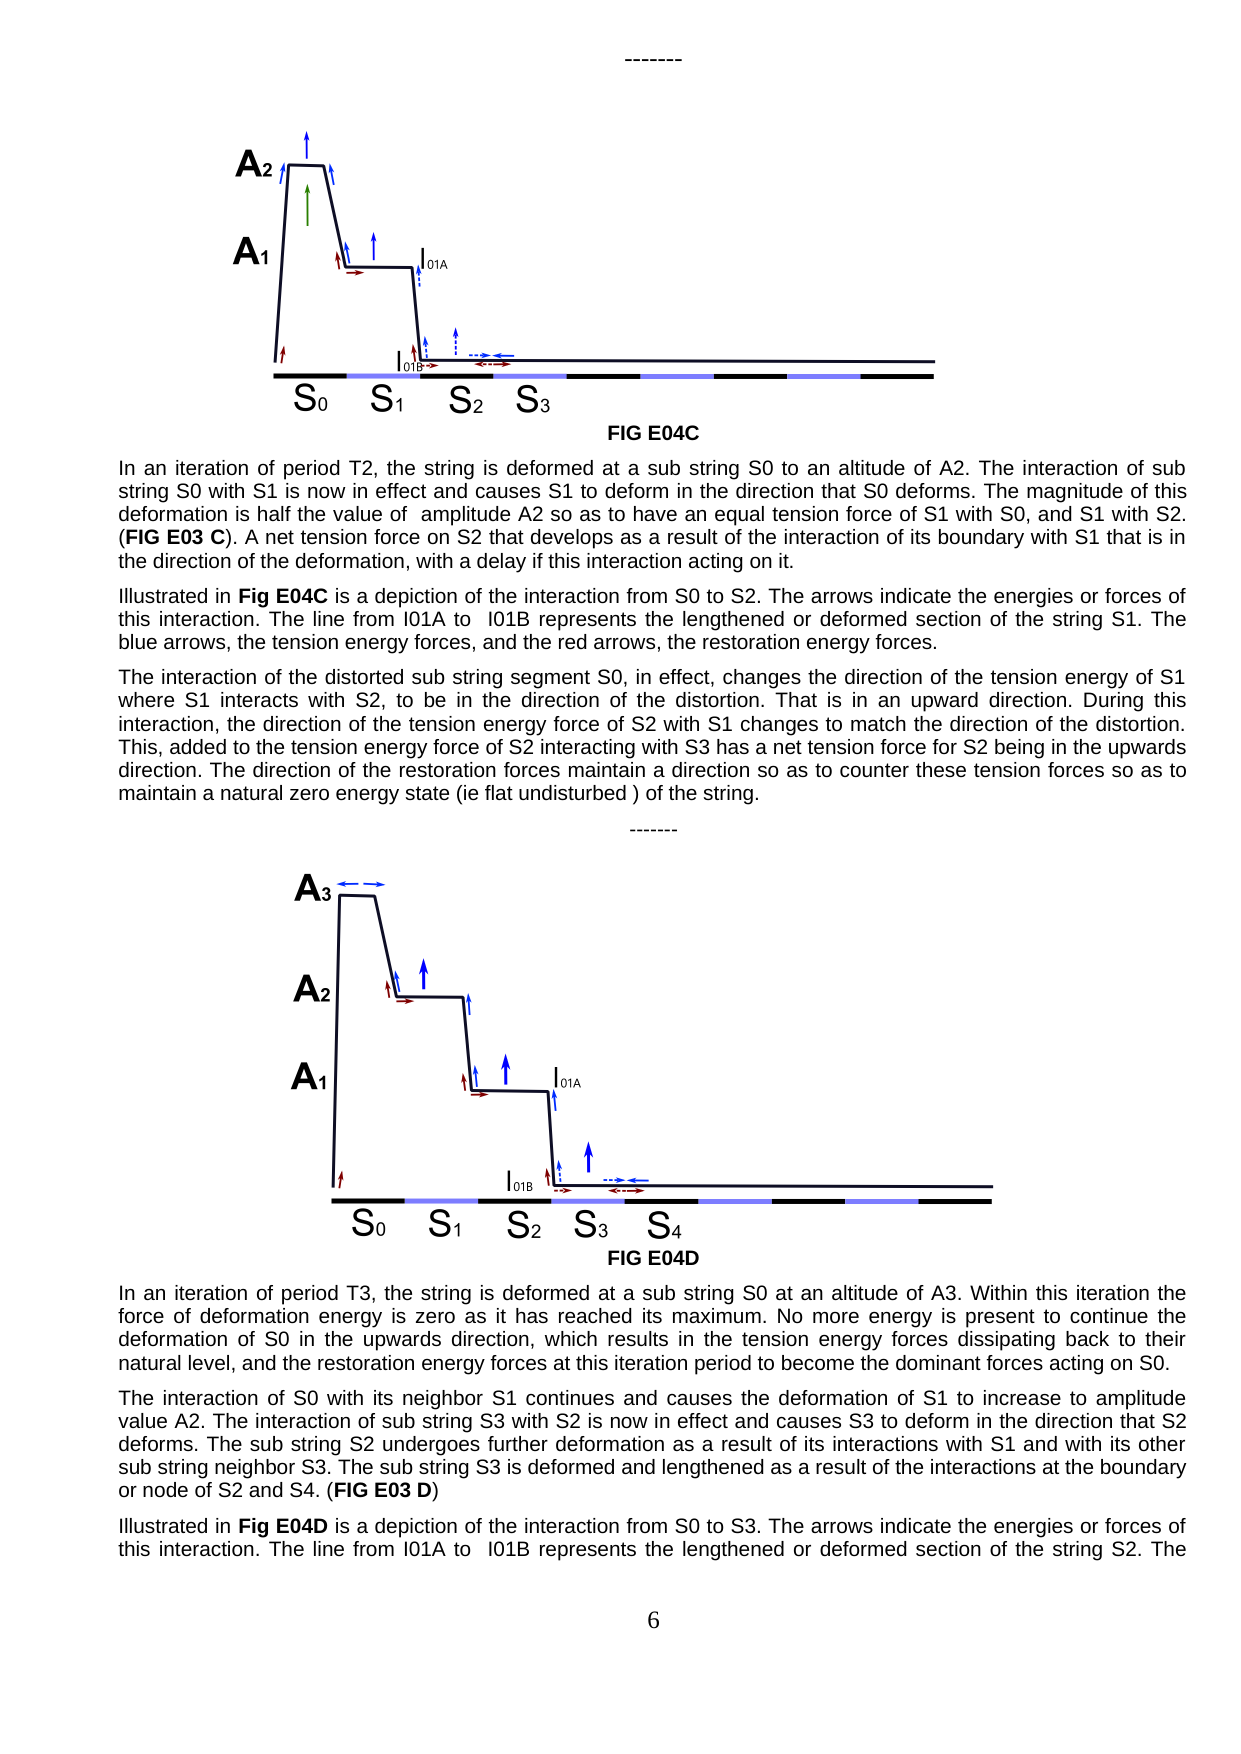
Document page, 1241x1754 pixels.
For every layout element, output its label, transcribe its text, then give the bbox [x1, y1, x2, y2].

text In an iteration of period T3, the string is deformed at a sub string S0 at an altitude of A3. Within this iteration the force of deformation energy is zero as it has reached its maximum. No more energy is present to continue the deformation of S0 in the upwards direction, which results in the tension energy forces dissipating back to their natural level, and the restoration energy forces at this iteration period to become the dominant forces acting on S0. [118, 1281, 1188, 1374]
text Illustrated in Fig E04C is a depiction of the interaction from S0 to S2. The arrows indicate the energies or forces of this interaction. The line from I01A to I01B represents the lengthened or deformed section of the string S1. The blue arrows, the tension energy forces, and the red arrows, the restoration energy forces. [118, 584, 1188, 654]
text FIG E04D [118, 1247, 1188, 1269]
text Illustrated in Fig E04D is a depiction of the interaction from S0 to S3. The arrows indicate the energies or forces of this interaction. The line from I01A to I01B represents the lengthened or deformed section of the string S2. The [118, 1514, 1188, 1561]
text ------- [118, 817, 1188, 840]
picture [226, 96, 964, 422]
picture [284, 846, 1023, 1247]
text The interaction of the distorted sub string segment S0, in effect, changes the direction of the tension energy of S1 where S1 interacts with S2, to be in the direction of the distortion. That is in an upward direction. During this interaction, the direction of the tension energy force of S2 with S1 changes to match the direction of the distortion. This, added to the tension energy force of S2 interacting with S3 has a net tension force for S2 being in the upwards direction. The direction of the restoration forces maintain a direction so as to counter these tension forces so as to maintain a natural zero energy state (ie flat undisturbed ) of the string. [118, 666, 1188, 805]
text The interaction of S0 with its neighbor S1 continues and causes the deformation of S1 to increase to amplitude value A2. The interaction of sub string S3 with S2 is now in effect and causes S3 to deform in the direction that S2 deforms. The sub string S2 undergoes further deformation as a result of its interactions with S1 and with its other sub string neighbor S3. The sub string S3 is deformed and lengthened as a result of the interactions at the boundary or node of S2 and S4. (FIG E03 D) [118, 1386, 1188, 1502]
text In an iteration of period T2, the string is deformed at a sub string S0 to an altitude of A2. The interaction of sub string S0 with S1 is now in effect and causes S1 to deform in the direction that S0 deforms. The magnitude of this deformation is half the value of amplitude A2 so as to have an equal tension force of S1 with S0, and S1 with S2.(FIG E03 C). A net tension force on S2 that develops as a result of the interaction of its boundary with S1 that is in the direction of the deformation, with a delay if this interaction acting on it. [118, 456, 1188, 572]
text ------- [118, 44, 1188, 71]
text FIG E04C [118, 83, 1188, 444]
